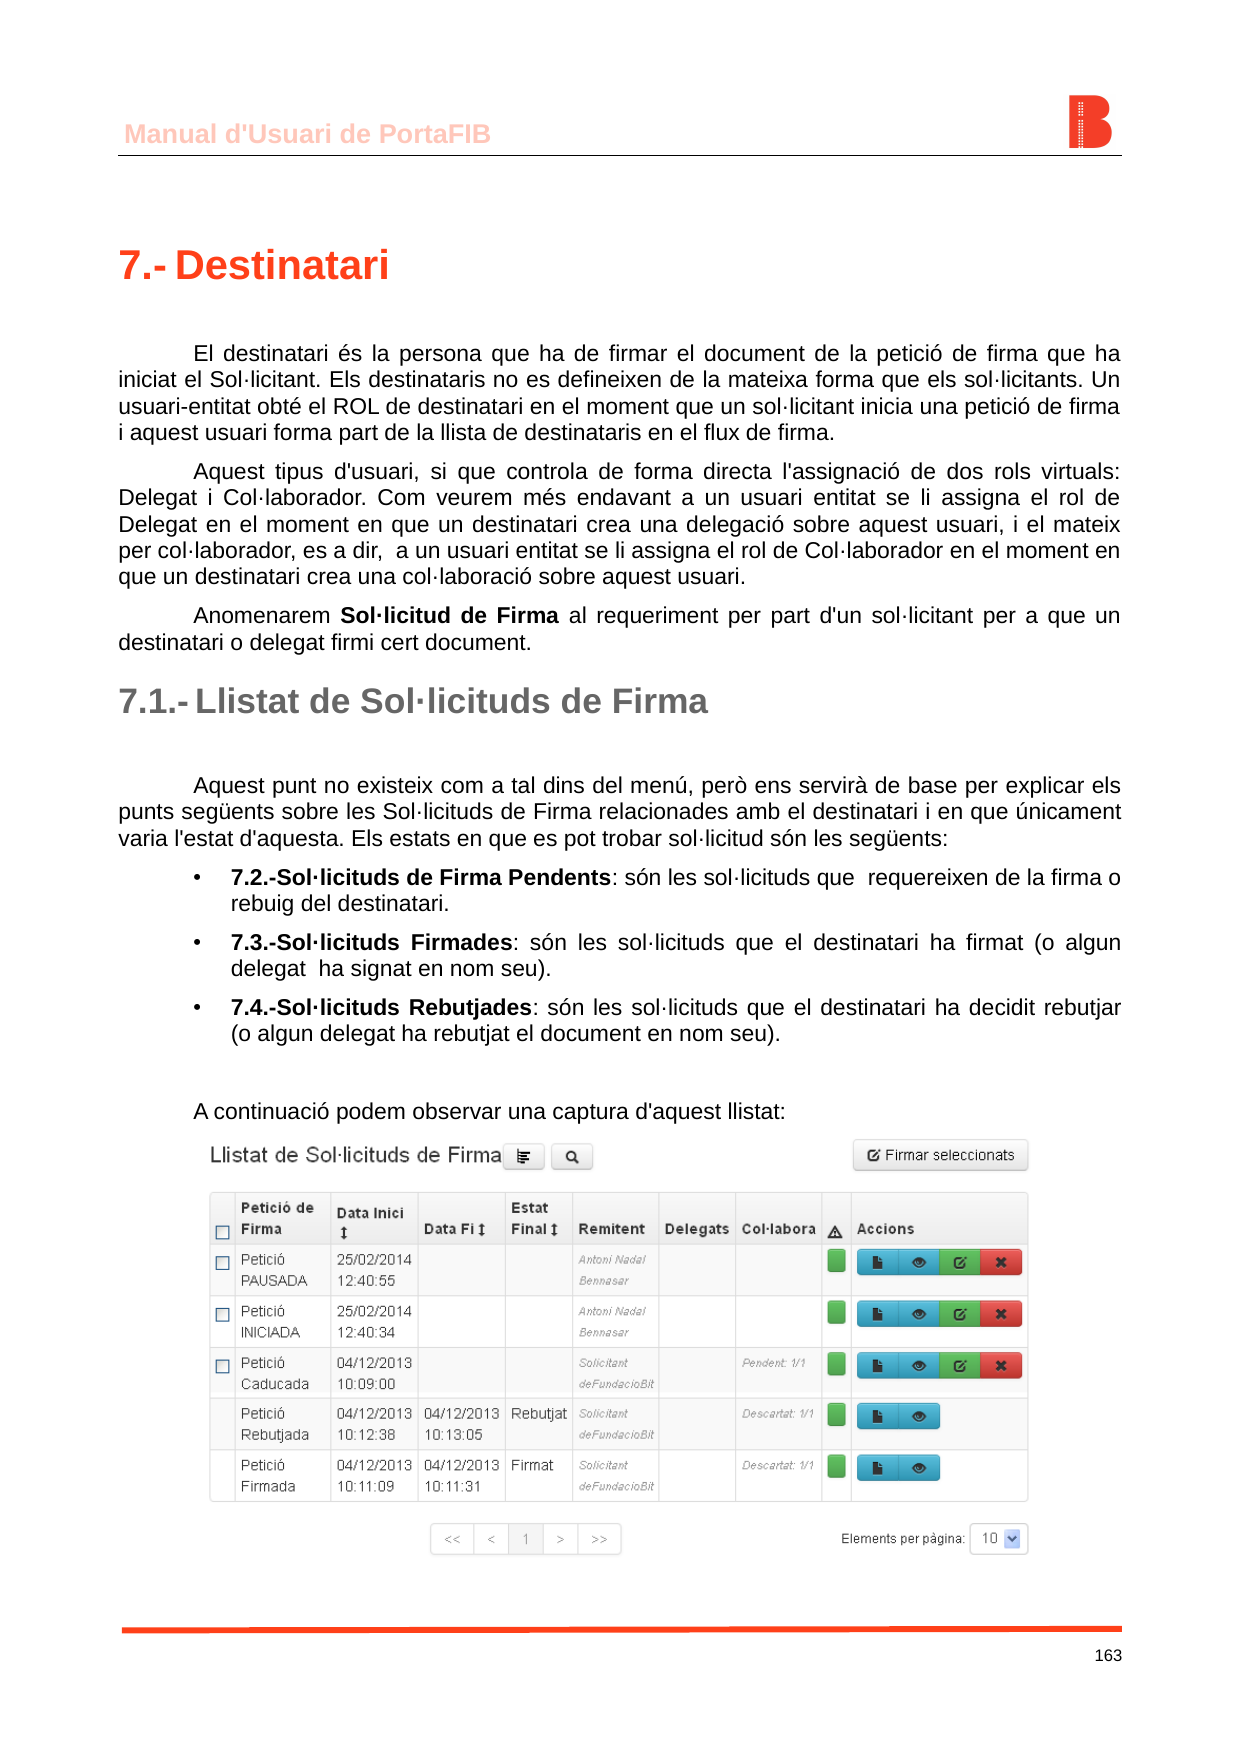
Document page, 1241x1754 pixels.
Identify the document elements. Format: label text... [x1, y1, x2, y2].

list 7.2Sol·licituds de Firma Pendents: són les sol·licituds que requereixen de la firma o rebuig del destinatari. [193, 863, 1122, 916]
text Anomenarem Sol·licitud de Firma al requeriment per part d'un sol·licitant per a que un destinatari o delegat firmi cert document. [118, 602, 1122, 655]
text Aquest punt no existeix com a tal dins del menú, però ens servirà de base per explicar els punts següents sobre les Sol·licituds de Firma relacionades amb el destinatari i en que únicament varia l'estat d'aquesta. Els estats en que es pot trobar sol·licitud són les següents: [118, 772, 1122, 851]
list 7.3Sol·licituds Firmades: són les sol·licituds que el destinatari ha firmat (o algun delegat ha signat en nom seu). [193, 929, 1122, 981]
subtitle Llistat de Sol·licituds de Firma [118, 680, 1122, 721]
picture [201, 1136, 1039, 1559]
subtitle Destinatari [118, 241, 1122, 289]
list 7.4Sol·licituds Rebutjades: són les sol·licituds que el destinatari ha decidit rebutjar (o algun delegat ha rebutjat el document en nom seu). [193, 994, 1122, 1047]
text A continuació podem observar una captura d'aquest llistat: [118, 1098, 1122, 1124]
text Aquest tipus d'usuari, si que controla de forma directa l'assignació de dos rols virtuals: Delegat i Col·laborador. Com veurem més endavant a un usuari entitat se li assigna el rol de Delegat en el moment en que un destinatari crea una delegació sobre aquest usuari, i el mateix per col·laborador, es a dir, a un usuari entitat se li assigna el rol de Col·laborador en el moment en que un destinatari crea una col·laboració sobre aquest usuari. [118, 458, 1122, 590]
picture [1063, 94, 1117, 150]
text El destinatari és la persona que ha de firmar el document de la petició de firma que ha iniciat el Sol·licitant. Els destinataris no es defineixen de la mateixa forma que els sol·licitants. Un usuari-entitat obté el ROL de destinatari en el moment que un sol·licitant inicia una petició de firma i aquest usuari forma part de la llista de destinataris en el flux de firma. [118, 340, 1122, 445]
